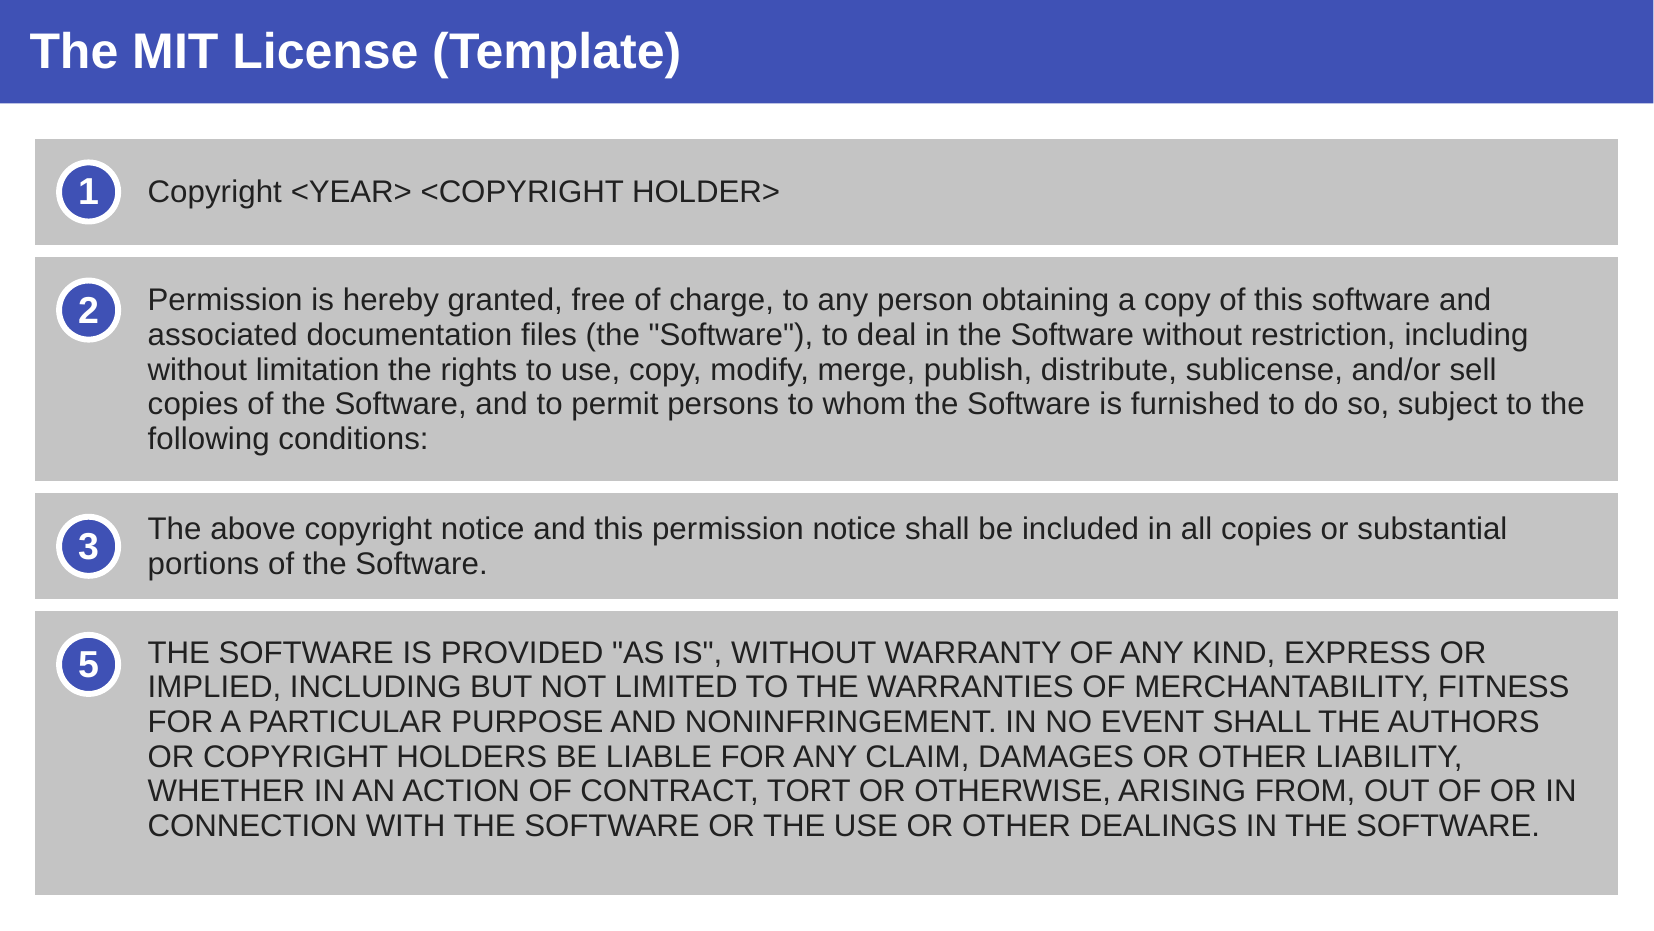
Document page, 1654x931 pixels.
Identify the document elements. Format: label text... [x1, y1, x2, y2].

list Copyright <YEAR> <COPYRIGHT HOLDER> [29, 132, 1625, 245]
list The above copyright notice and this permission notice shall be included in all copies or substantial portions of the Software. [29, 487, 1625, 599]
list THE SOFTWARE IS PROVIDED "AS IS", WITHOUT WARRANTY OF ANY KIND, EXPRESS OR IMPLIED, INCLUDING BUT NOT LIMITED TO THE WARRANTIES OF MERCHANTABILITY, FITNESS FOR A PARTICULAR PURPOSE AND NONINFRINGEMENT. IN NO EVENT SHALL THE AUTHORS OR COPYRIGHT HOLDERS BE LIABLE FOR ANY CLAIM, DAMAGES OR OTHER LIABILITY, WHETHER IN AN ACTION OF CONTRACT, TORT OR OTHERWISE, ARISING FROM, OUT OF OR IN CONNECTION WITH THE SOFTWARE OR THE USE OR OTHER DEALINGS IN THE SOFTWARE. [29, 605, 1625, 901]
list Permission is hereby granted, free of charge, to any person obtaining a copy of this software and associated documentation files (the "Software"), to deal in the Software without restriction, including without limitation the rights to use, copy, modify, merge, publish, distribute, sublicense, and/or sell copies of the Software, and to permit persons to whom the Software is furnished to do so, subject to the following conditions: [29, 250, 1625, 481]
text_box 5 [59, 634, 119, 694]
text_box 3 [59, 516, 119, 576]
title The MIT License (Template) [0, 0, 1654, 104]
text_box 2 [59, 280, 119, 340]
text_box 1 [59, 162, 119, 222]
